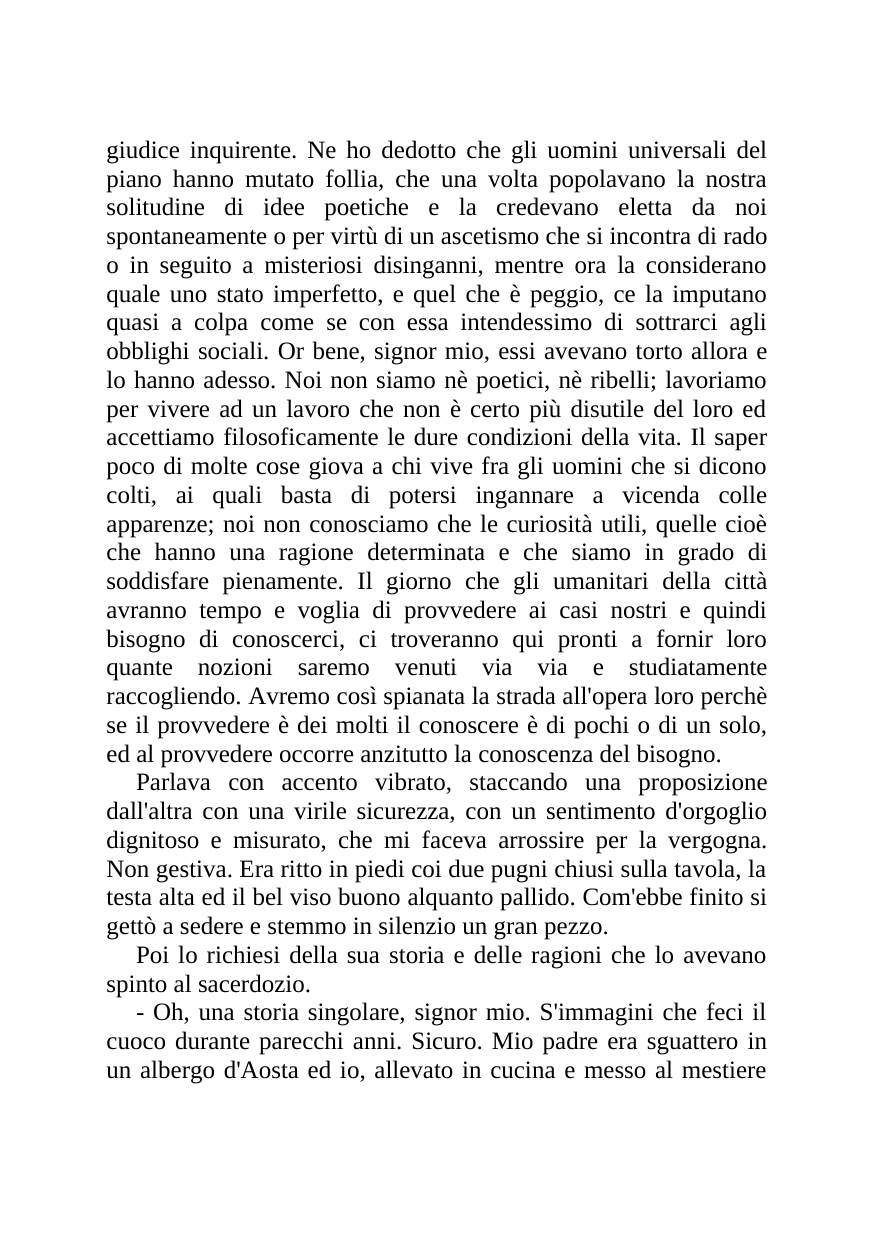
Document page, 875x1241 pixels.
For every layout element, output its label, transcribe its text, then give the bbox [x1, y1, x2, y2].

text Parlava con accento vibrato, staccando una proposizione dall'altra con una virile sicurezza, con un sentimento d'orgoglio dignitoso e misurato, che mi faceva arrossire per la vergogna. Non gestiva. Era ritto in piedi coi due pugni chiusi sulla tavola, la testa alta ed il bel viso buono alquanto pallido. Com'ebbe finito si gettò a sedere e stemmo in silenzio un gran pezzo. [106, 767, 768, 940]
text - Oh, una storia singolare, signor mio. S'immagini che feci il cuoco durante parecchi anni. Sicuro. Mio padre era sguattero in un albergo d'Aosta ed io, allevato in cucina e messo al mestiere [106, 997, 768, 1084]
text giudice inquirente. Ne ho dedotto che gli uomini universali del piano hanno mutato follia, che una volta popolavano la nostra solitudine di idee poetiche e la credevano eletta da noi spontaneamente o per virtù di un ascetismo che si incontra di rado o in seguito a misteriosi disinganni, mentre ora la considerano quale uno stato imperfetto, e quel che è peggio, ce la imputano quasi a colpa come se con essa intendessimo di sottrarci agli obblighi sociali. Or bene, signor mio, essi avevano torto allora e lo hanno adesso. Noi non siamo nè poetici, nè ribelli; lavoriamo per vivere ad un lavoro che non è certo più disutile del loro ed accettiamo filosoficamente le dure condizioni della vita. Il saper poco di molte cose giova a chi vive fra gli uomini che si dicono colti, ai quali basta di potersi ingannare a vicenda colle apparenze; noi non conosciamo che le curiosità utili, quelle cioè che hanno una ragione determinata e che siamo in grado di soddisfare pienamente. Il giorno che gli umanitari della città avranno tempo e voglia di provvedere ai casi nostri e quindi bisogno di conoscerci, ci troveranno qui pronti a fornir loro quante nozioni saremo venuti via via e studiatamente raccogliendo. Avremo così spianata la strada all'opera loro perchè se il provvedere è dei molti il conoscere è di pochi o di un solo, ed al provvedere occorre anzitutto la conoscenza del bisogno. [106, 135, 768, 767]
text Poi lo richiesi della sua storia e delle ragioni che lo avevano spinto al sacerdozio. [106, 940, 768, 997]
